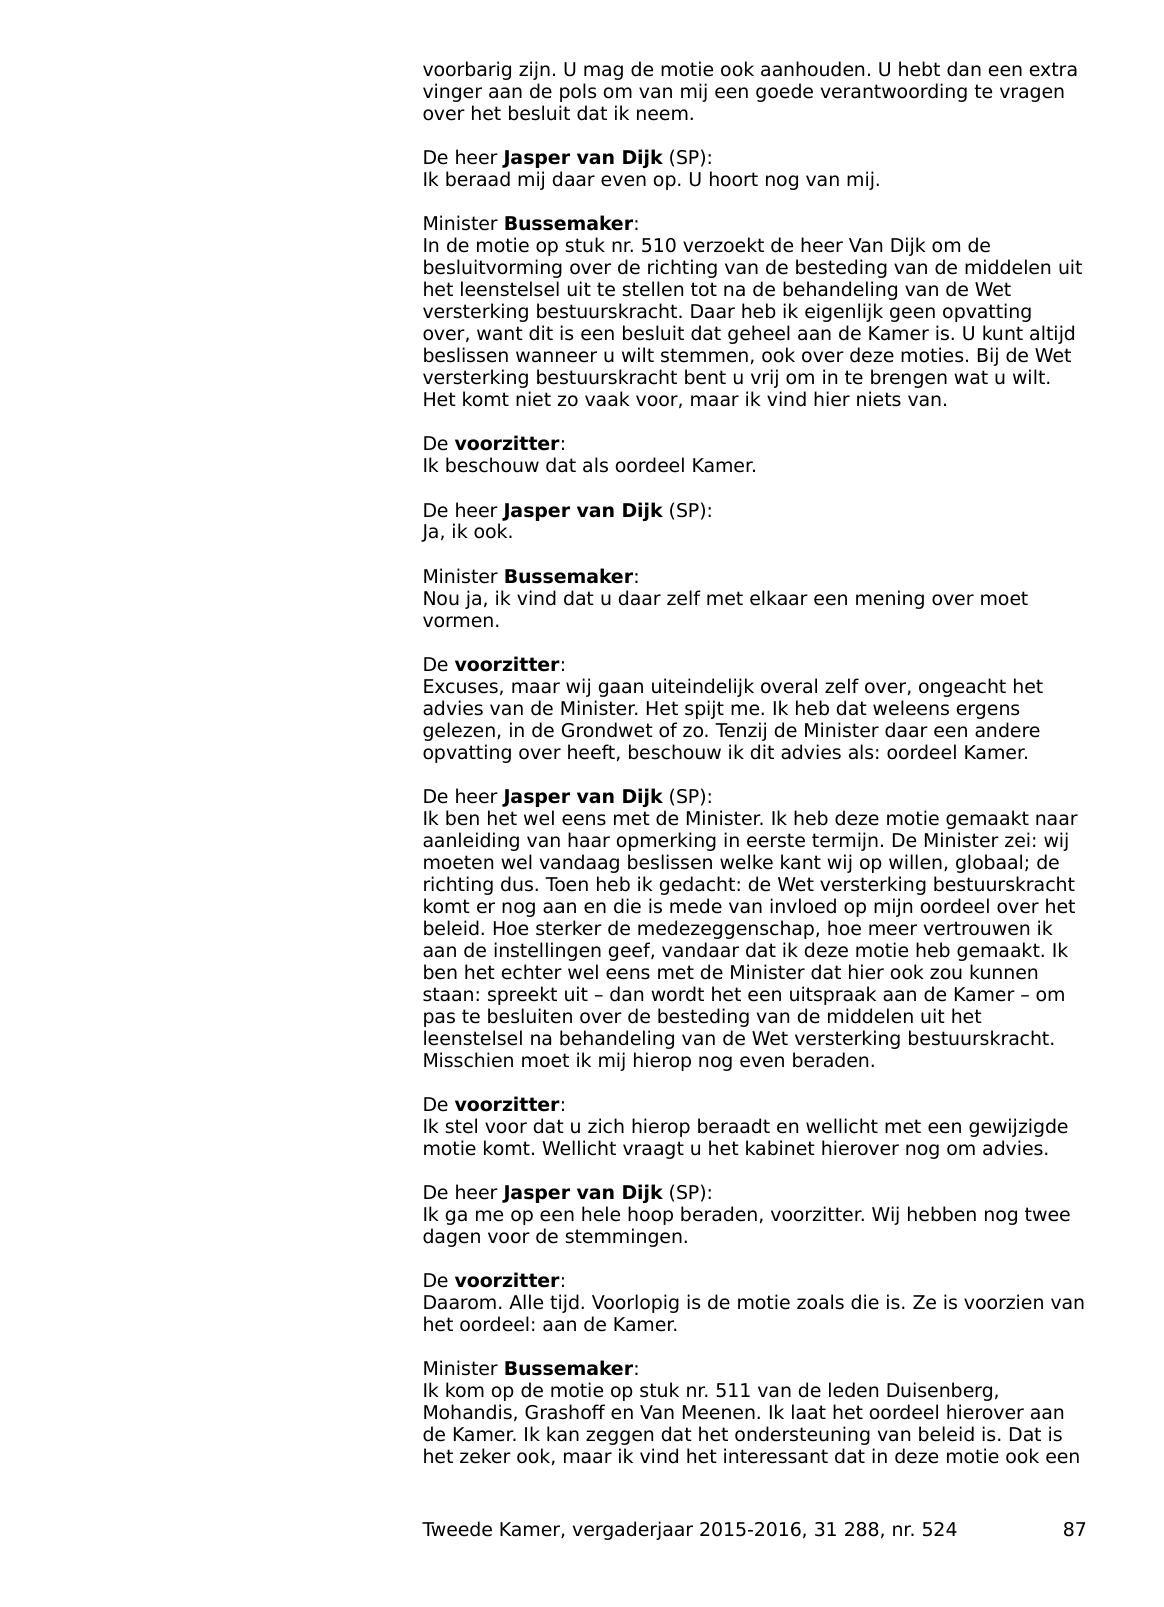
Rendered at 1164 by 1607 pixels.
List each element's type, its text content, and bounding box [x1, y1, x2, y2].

text Ik ben het wel eens met de Minister. Ik heb deze motie gemaakt naar aanleiding van haar opmerking in eerste termijn. De Minister zei: wij moeten wel vandaag beslissen welke kant wij op willen, globaal; de richting dus. Toen heb ik gedacht: de Wet versterking bestuurskracht komt er nog aan en die is mede van invloed op mijn oordeel over het beleid. Hoe sterker de medezeggenschap, hoe meer vertrouwen ik aan de instellingen geef, vandaar dat ik deze motie heb gemaakt. Ik ben het echter wel eens met de Minister dat hier ook zou kunnen staan: spreekt uit – dan wordt het een uitspraak aan de Kamer – om pas te besluiten over de besteding van de middelen uit het leenstelsel na behandeling van de Wet versterking bestuurskracht. Misschien moet ik mij hierop nog even beraden. [422, 808, 1087, 1072]
text Nou ja, ik vind dat u daar zelf met elkaar een mening over moet vormen. [422, 588, 1087, 632]
text Excuses, maar wij gaan uiteindelijk overal zelf over, ongeacht het advies van de Minister. Het spijt me. Ik heb dat weleens ergens gelezen, in de Grondwet of zo. Tenzij de Minister daar een andere opvatting over heeft, beschouw ik dit advies als: oordeel Kamer. [422, 676, 1087, 764]
text Ik ga me op een hele hoop beraden, voorzitter. Wij hebben nog twee dagen voor de stemmingen. [422, 1204, 1087, 1248]
text In de motie op stuk nr. 510 verzoekt de heer Van Dijk om de besluitvorming over de richting van de besteding van de middelen uit het leenstelsel uit te stellen tot na de behandeling van de Wet versterking bestuurskracht. Daar heb ik eigenlijk geen opvatting over, want dit is een besluit dat geheel aan de Kamer is. U kunt altijd beslissen wanneer u wilt stemmen, ook over deze moties. Bij de Wet versterking bestuurskracht bent u vrij om in te brengen wat u wilt. Het komt niet zo vaak voor, maar ik vind hier niets van. [422, 235, 1087, 411]
text De voorzitter: [422, 1094, 1087, 1116]
text De heer Jasper van Dijk (SP): [422, 499, 1087, 521]
text Daarom. Alle tijd. Voorlopig is de motie zoals die is. Ze is voorzien van het oordeel: aan de Kamer. [422, 1292, 1087, 1336]
text Ik stel voor dat u zich hierop beraadt en wellicht met een gewijzigde motie komt. Wellicht vraagt u het kabinet hierover nog om advies. [422, 1116, 1087, 1160]
text De voorzitter: [422, 1270, 1087, 1292]
text Minister Bussemaker: [422, 1358, 1087, 1380]
text De heer Jasper van Dijk (SP): [422, 147, 1087, 169]
text Minister Bussemaker: [422, 566, 1087, 588]
text Ik kom op de motie op stuk nr. 511 van de leden Duisenberg, Mohandis, Grashoff en Van Meenen. Ik laat het oordeel hierover aan de Kamer. Ik kan zeggen dat het ondersteuning van beleid is. Dat is het zeker ook, maar ik vind het interessant dat in deze motie ook een [422, 1380, 1087, 1468]
text Ja, ik ook. [422, 521, 1087, 543]
text Ik beschouw dat als oordeel Kamer. [422, 455, 1087, 477]
text De heer Jasper van Dijk (SP): [422, 786, 1087, 808]
text De heer Jasper van Dijk (SP): [422, 1182, 1087, 1204]
text Ik beraad mij daar even op. U hoort nog van mij. [422, 169, 1087, 191]
text voorbarig zijn. U mag de motie ook aanhouden. U hebt dan een extra vinger aan de pols om van mij een goede verantwoording te vragen over het besluit dat ik neem. [422, 59, 1087, 125]
text De voorzitter: [422, 433, 1087, 455]
text Minister Bussemaker: [422, 213, 1087, 235]
text De voorzitter: [422, 654, 1087, 676]
